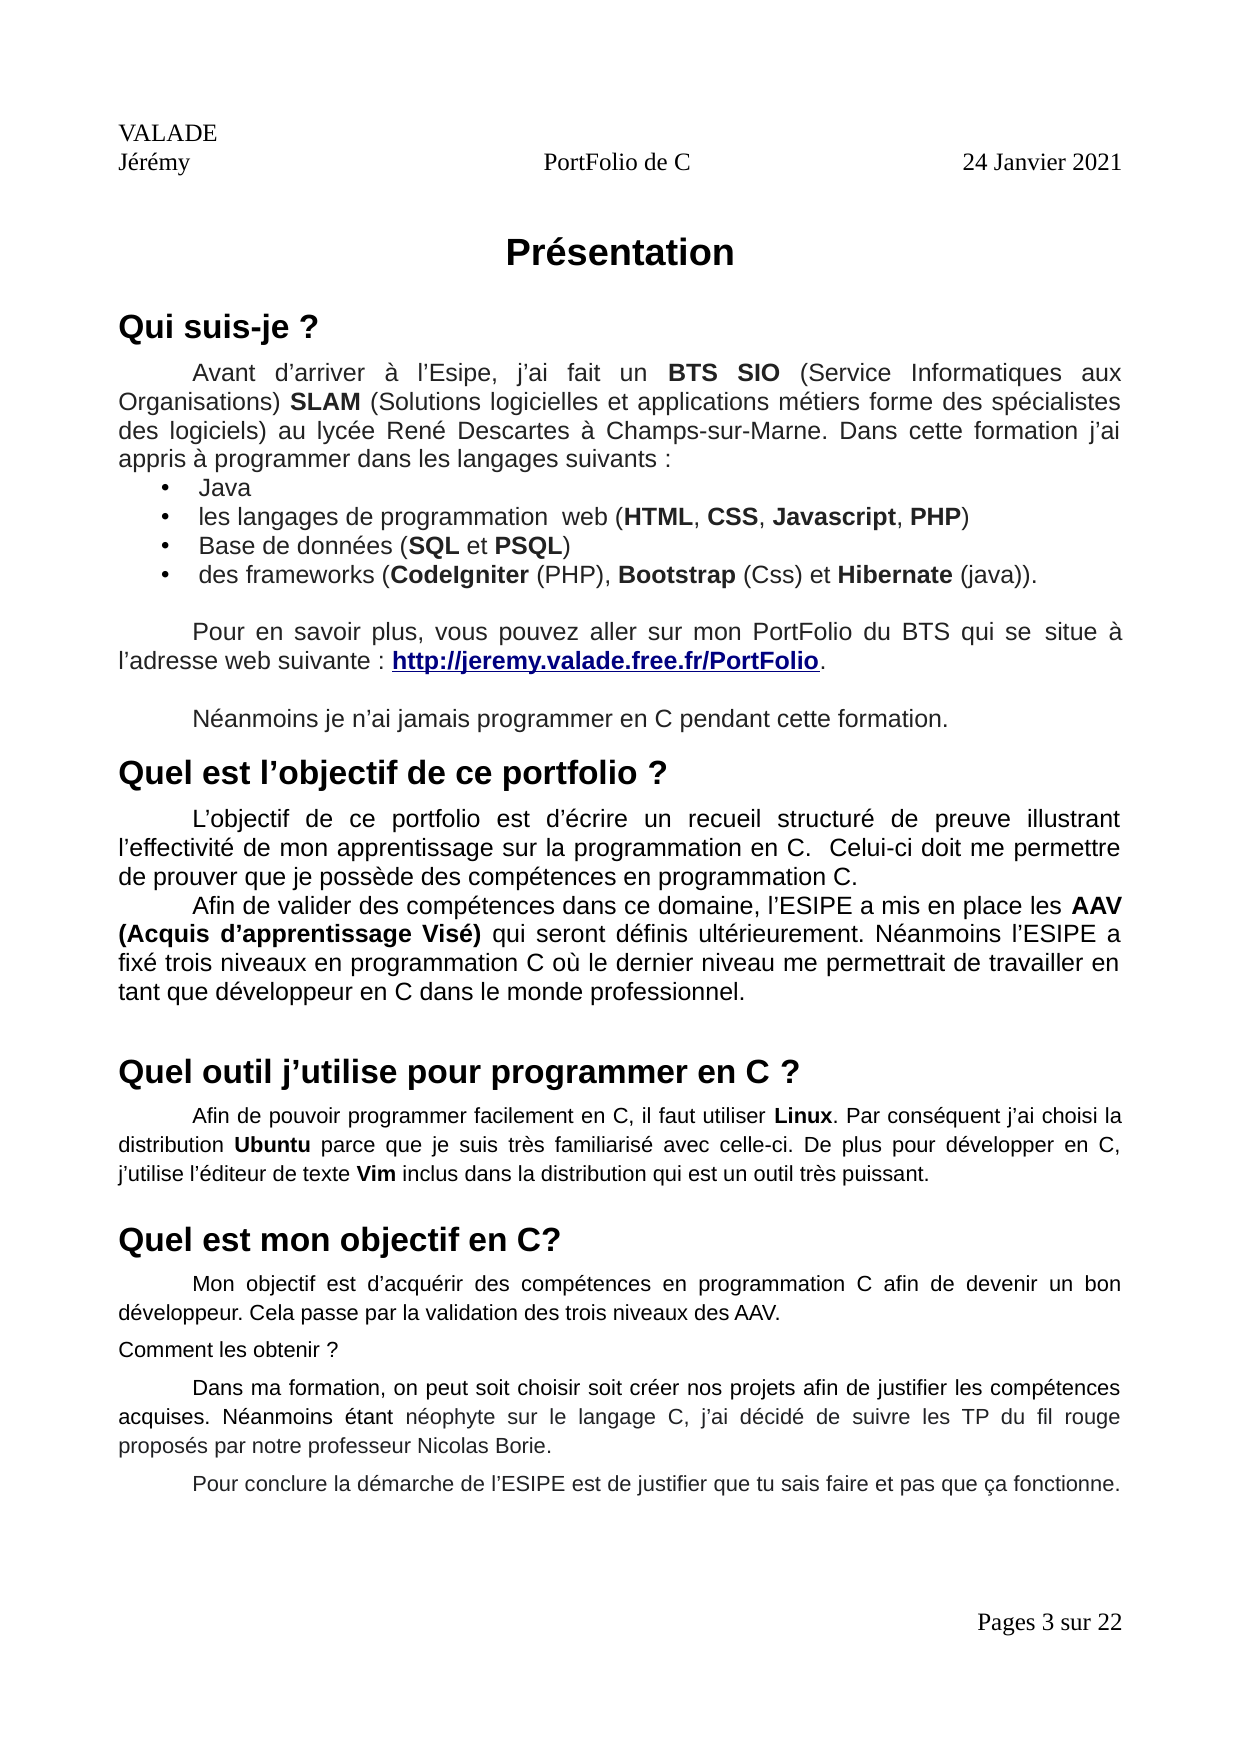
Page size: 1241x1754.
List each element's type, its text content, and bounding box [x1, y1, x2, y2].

subtitle Présentation [118, 230, 1122, 274]
text Afin de pouvoir programmer facilement en C, il faut utiliser Linux. Par conséquent j’ai choisi la distribution Ubuntu parce que je suis très familiarisé avec celle-ci. De plus pour développer en C, j’utilise l’éditeur de texte Vim inclus dans la distribution qui est un outil très puissant. [118, 1103, 1122, 1186]
text Afin de valider des compétences dans ce domaine, l’ESIPE a mis en place les AAV (Acquis d’apprentissage Visé) qui seront définis ultérieurement. Néanmoins l’ESIPE a fixé trois niveaux en programmation C où le dernier niveau me permettrait de travailler en tant que développeur en C dans le monde professionnel. [118, 891, 1122, 1006]
list Base de données (SQL et PSQL) [161, 531, 1122, 560]
text Avant d’arriver à l’Esipe, j’ai fait un BTS SIO (Service Informatiques aux Organisations) SLAM (Solutions logicielles et applications métiers forme des spécialistes des logiciels) au lycée René Descartes à Champs-sur-Marne. Dans cette formation j’ai appris à programmer dans les langages suivants : [118, 358, 1122, 473]
subtitle Qui suis-je ? [118, 307, 1122, 346]
list Java [161, 473, 1122, 502]
text Dans ma formation, on peut soit choisir soit créer nos projets afin de justifier les compétences acquises. Néanmoins étant néophyte sur le langage C, j’ai décidé de suivre les TP du fil rouge proposés par notre professeur Nicolas Borie. [118, 1375, 1122, 1458]
text Néanmoins je n’ai jamais programmer en C pendant cette formation. [118, 704, 1122, 732]
text Mon objectif est d’acquérir des compétences en programmation C afin de devenir un bon développeur. Cela passe par la validation des trois niveaux des AAV. [118, 1271, 1122, 1325]
text Pour conclure la démarche de l’ESIPE est de justifier que tu sais faire et pas que ça fonctionne. [118, 1471, 1122, 1525]
text Pour en savoir plus, vous pouvez aller sur mon PortFolio du BTS qui se situe à l’adresse web suivante : http://jeremy.valade.free.fr/PortFolio. [118, 617, 1122, 675]
list des frameworks (CodeIgniter (PHP), Bootstrap (Css) et Hibernate (java)). [161, 560, 1122, 589]
list les langages de programmation web (HTML, CSS, Javascript, PHP) [161, 502, 1122, 531]
text L’objectif de ce portfolio est d’écrire un recueil structuré de preuve illustrant l’effectivité de mon apprentissage sur la programmation en C. Celui-ci doit me permettre de prouver que je possède des compétences en programmation C. [118, 804, 1122, 891]
subtitle Quel est mon objectif en C? [118, 1219, 1122, 1258]
subtitle Quel est l’objectif de ce portfolio ? [118, 753, 1122, 792]
text Comment les obtenir ? [118, 1337, 1122, 1362]
subtitle Quel outil j’utilise pour programmer en C ? [118, 1052, 1122, 1090]
